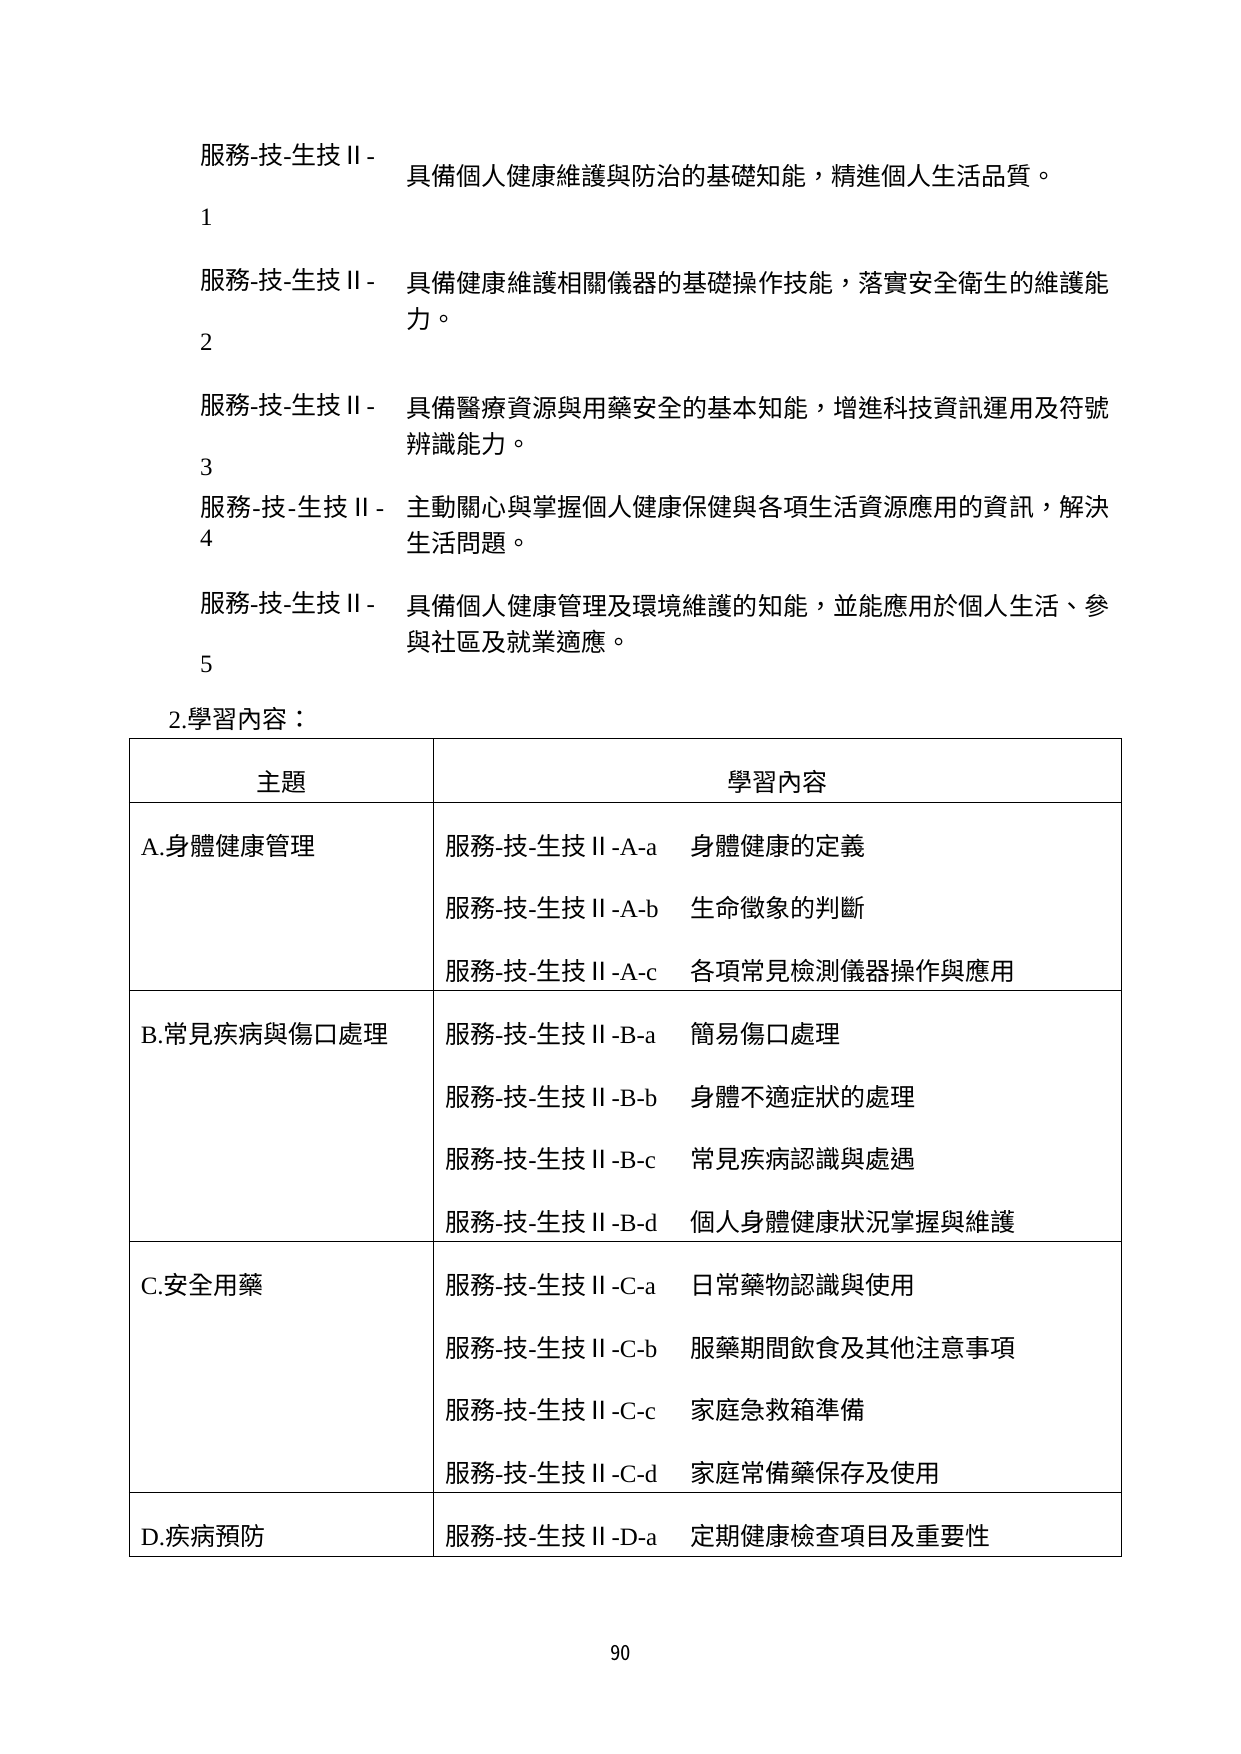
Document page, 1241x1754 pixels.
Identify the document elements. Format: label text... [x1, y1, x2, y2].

table_cell 定期健康檢查項目及重要性 [679, 1493, 1121, 1556]
table_header 主題 [130, 739, 433, 802]
table_header 學習內容 [434, 739, 1121, 802]
table_cell D.疾病預防 [130, 1493, 433, 1556]
table_cell A.身體健康管理 [130, 803, 433, 990]
table_cell 服務-技-生技Ⅱ-5 [189, 560, 395, 685]
table_cell 日常藥物認識與使用 服藥期間飲食及其他注意事項 家庭急救箱準備 家庭常備藥保存及使用 [679, 1242, 1121, 1492]
table_cell 服務-技-生技Ⅱ-4 [189, 487, 395, 560]
table_cell 服務-技-生技Ⅱ-C-a 服務-技-生技Ⅱ-C-b 服務-技-生技Ⅱ-C-c 服務-技-生技Ⅱ-C-d [434, 1242, 679, 1492]
table_cell 主動關心與掌握個人健康保健與各項生活資源應用的資訊，解決生活問題。 [395, 487, 1122, 560]
table_cell 簡易傷口處理 身體不適症狀的處理 常見疾病認識與處遇 個人身體健康狀況掌握與維護 [679, 991, 1121, 1241]
text 2.學習內容： [118, 692, 1122, 738]
table_cell 身體健康的定義 生命徵象的判斷 各項常見檢測儀器操作與應用 [679, 803, 1121, 990]
table_cell 服務-技-生技Ⅱ-D-a [434, 1493, 679, 1556]
table_cell 具備醫療資源與用藥安全的基本知能，增進科技資訊運用及符號辨識能力。 [395, 362, 1122, 487]
table_cell 服務-技-生技Ⅱ-2 [189, 237, 395, 362]
table_cell B.常見疾病與傷口處理 [130, 991, 433, 1241]
table_cell 服務-技-生技Ⅱ-3 [189, 362, 395, 487]
table_cell 具備健康維護相關儀器的基礎操作技能，落實安全衛生的維護能力。 [395, 237, 1122, 362]
table_cell 服務-技-生技Ⅱ-A-a 服務-技-生技Ⅱ-A-b 服務-技-生技Ⅱ-A-c [434, 803, 679, 990]
table_cell 具備個人健康管理及環境維護的知能，並能應用於個人生活、參與社區及就業適應。 [395, 560, 1122, 685]
table_cell 服務-技-生技Ⅱ-B-a 服務-技-生技Ⅱ-B-b 服務-技-生技Ⅱ-B-c 服務-技-生技Ⅱ-B-d [434, 991, 679, 1241]
table_header 服務-技-生技Ⅱ-1 [189, 112, 395, 237]
table_header 具備個人健康維護與防治的基礎知能，精進個人生活品質。 [395, 112, 1122, 237]
table_cell C.安全用藥 [130, 1242, 433, 1492]
